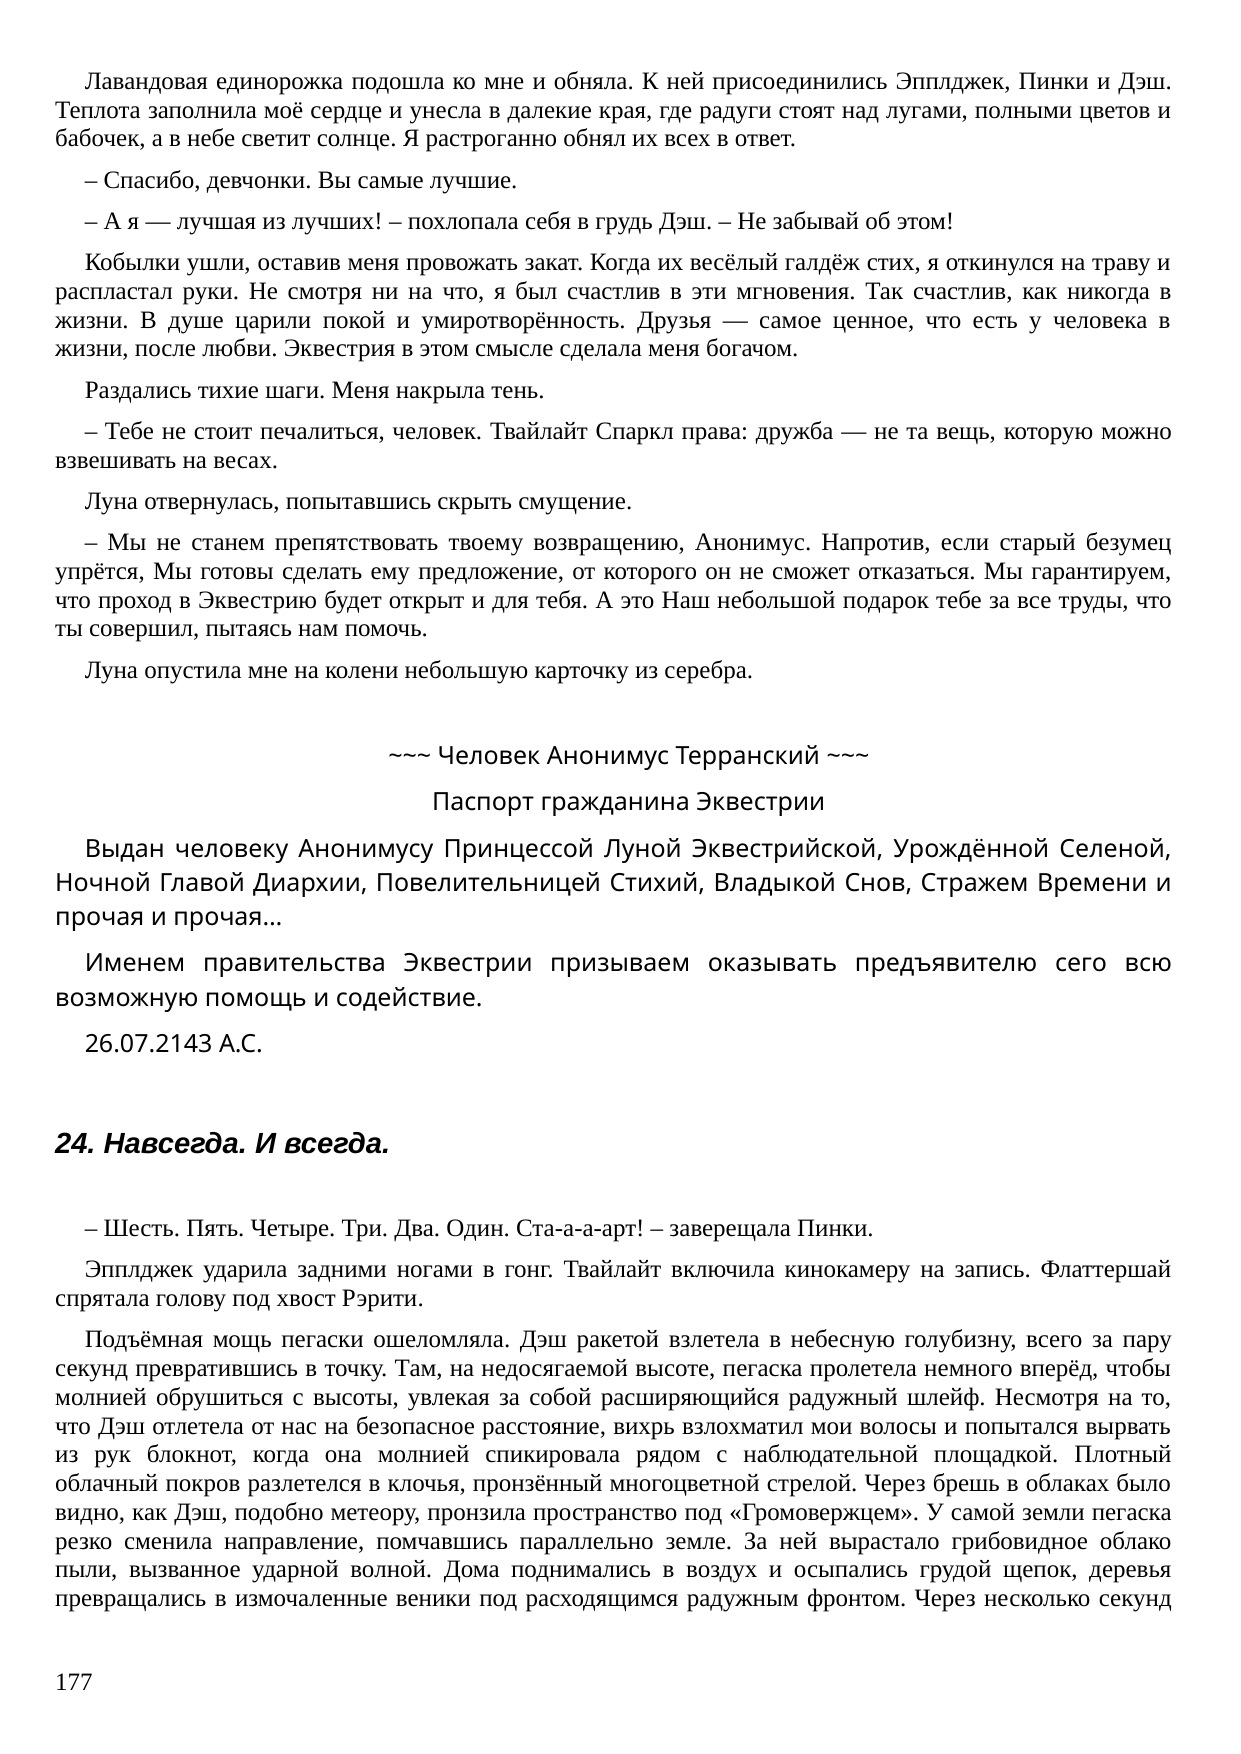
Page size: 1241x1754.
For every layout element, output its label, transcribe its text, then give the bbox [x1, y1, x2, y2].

text – Спасибо, девчонки. Вы самые лучшие. [55, 165, 1173, 193]
text Паспорт гражданина Эквестрии [55, 784, 1173, 818]
subtitle 24. Навсегда. И всегда. [55, 1126, 1173, 1159]
text Кобылки ушли, оставив меня провожать закат. Когда их весёлый галдёж стих, я откинулся на траву и распластал руки. Не смотря ни на что, я был счастлив в эти мгновения. Так счастлив, как никогда в жизни. В душе царили покой и умиротворённость. Друзья — самое ценное, что есть у человека в жизни, после любви. Эквестрия в этом смысле сделала меня богачом. [55, 247, 1173, 362]
text Луна опустила мне на колени небольшую карточку из серебра. [55, 655, 1173, 683]
text ~~~ Человек Анонимус Терранский ~~~ [55, 737, 1173, 771]
text Луна отвернулась, попытавшись скрыть смущение. [55, 486, 1173, 515]
text Эпплджек ударила задними ногами в гонг. Твайлайт включила кинокамеру на запись. Флаттершай спрятала голову под хвост Рэрити. [55, 1254, 1173, 1312]
text – Тебе не стоит печалиться, человек. Твайлайт Спаркл права: дружба — не та вещь, которую можно взвешивать на весах. [55, 416, 1173, 473]
text Подъёмная мощь пегаски ошеломляла. Дэш ракетой взлетела в небесную голубизну, всего за пару секунд превратившись в точку. Там, на недосягаемой высоте, пегаска пролетела немного вперёд, чтобы молнией обрушиться с высоты, увлекая за собой расширяющийся радужный шлейф. Несмотря на то, что Дэш отлетела от нас на безопасное расстояние, вихрь взлохматил мои волосы и попытался вырвать из рук блокнот, когда она молнией спикировала рядом с наблюдательной площадкой. Плотный облачный покров разлетелся в клочья, пронзённый многоцветной стрелой. Через брешь в облаках было видно, как Дэш, подобно метеору, пронзила пространство под «Громовержцем». У самой земли пегаска резко сменила направление, помчавшись параллельно земле. За ней вырастало грибовидное облако пыли, вызванное ударной волной. Дома поднимались в воздух и осыпались грудой щепок, деревья превращались в измочаленные веники под расходящимся радужным фронтом. Через несколько секунд [55, 1324, 1173, 1612]
text – Шесть. Пять. Четыре. Три. Два. Один. Ста-а-а-арт! – заверещала Пинки. [55, 1213, 1173, 1242]
text – Мы не станем препятствовать твоему возвращению, Анонимус. Напротив, если старый безумец упрётся, Мы готовы сделать ему предложение, от которого он не сможет отказаться. Мы гарантируем, что проход в Эквестрию будет открыт и для тебя. А это Наш небольшой подарок тебе за все труды, что ты совершил, пытаясь нам помочь. [55, 527, 1173, 642]
text Раздались тихие шаги. Меня накрыла тень. [55, 375, 1173, 403]
text Именем правительства Эквестрии призываем оказывать предъявителю сего всю возможную помощь и содействие. [55, 945, 1173, 1013]
text Лавандовая единорожка подошла ко мне и обняла. К ней присоединились Эпплджек, Пинки и Дэш. Теплота заполнила моё сердце и унесла в далекие края, где радуги стоят над лугами, полными цветов и бабочек, а в небе светит солнце. Я растроганно обнял их всех в ответ. [55, 66, 1173, 152]
text – А я — лучшая из лучших! – похлопала себя в грудь Дэш. – Не забывай об этом! [55, 206, 1173, 235]
text Выдан человеку Анонимусу Принцессой Луной Эквестрийской, Урождённой Селеной, Ночной Главой Диархии, Повелительницей Стихий, Владыкой Снов, Стражем Времени и прочая и прочая… [55, 830, 1173, 933]
text 26.07.2143 А.С. [55, 1026, 1173, 1060]
